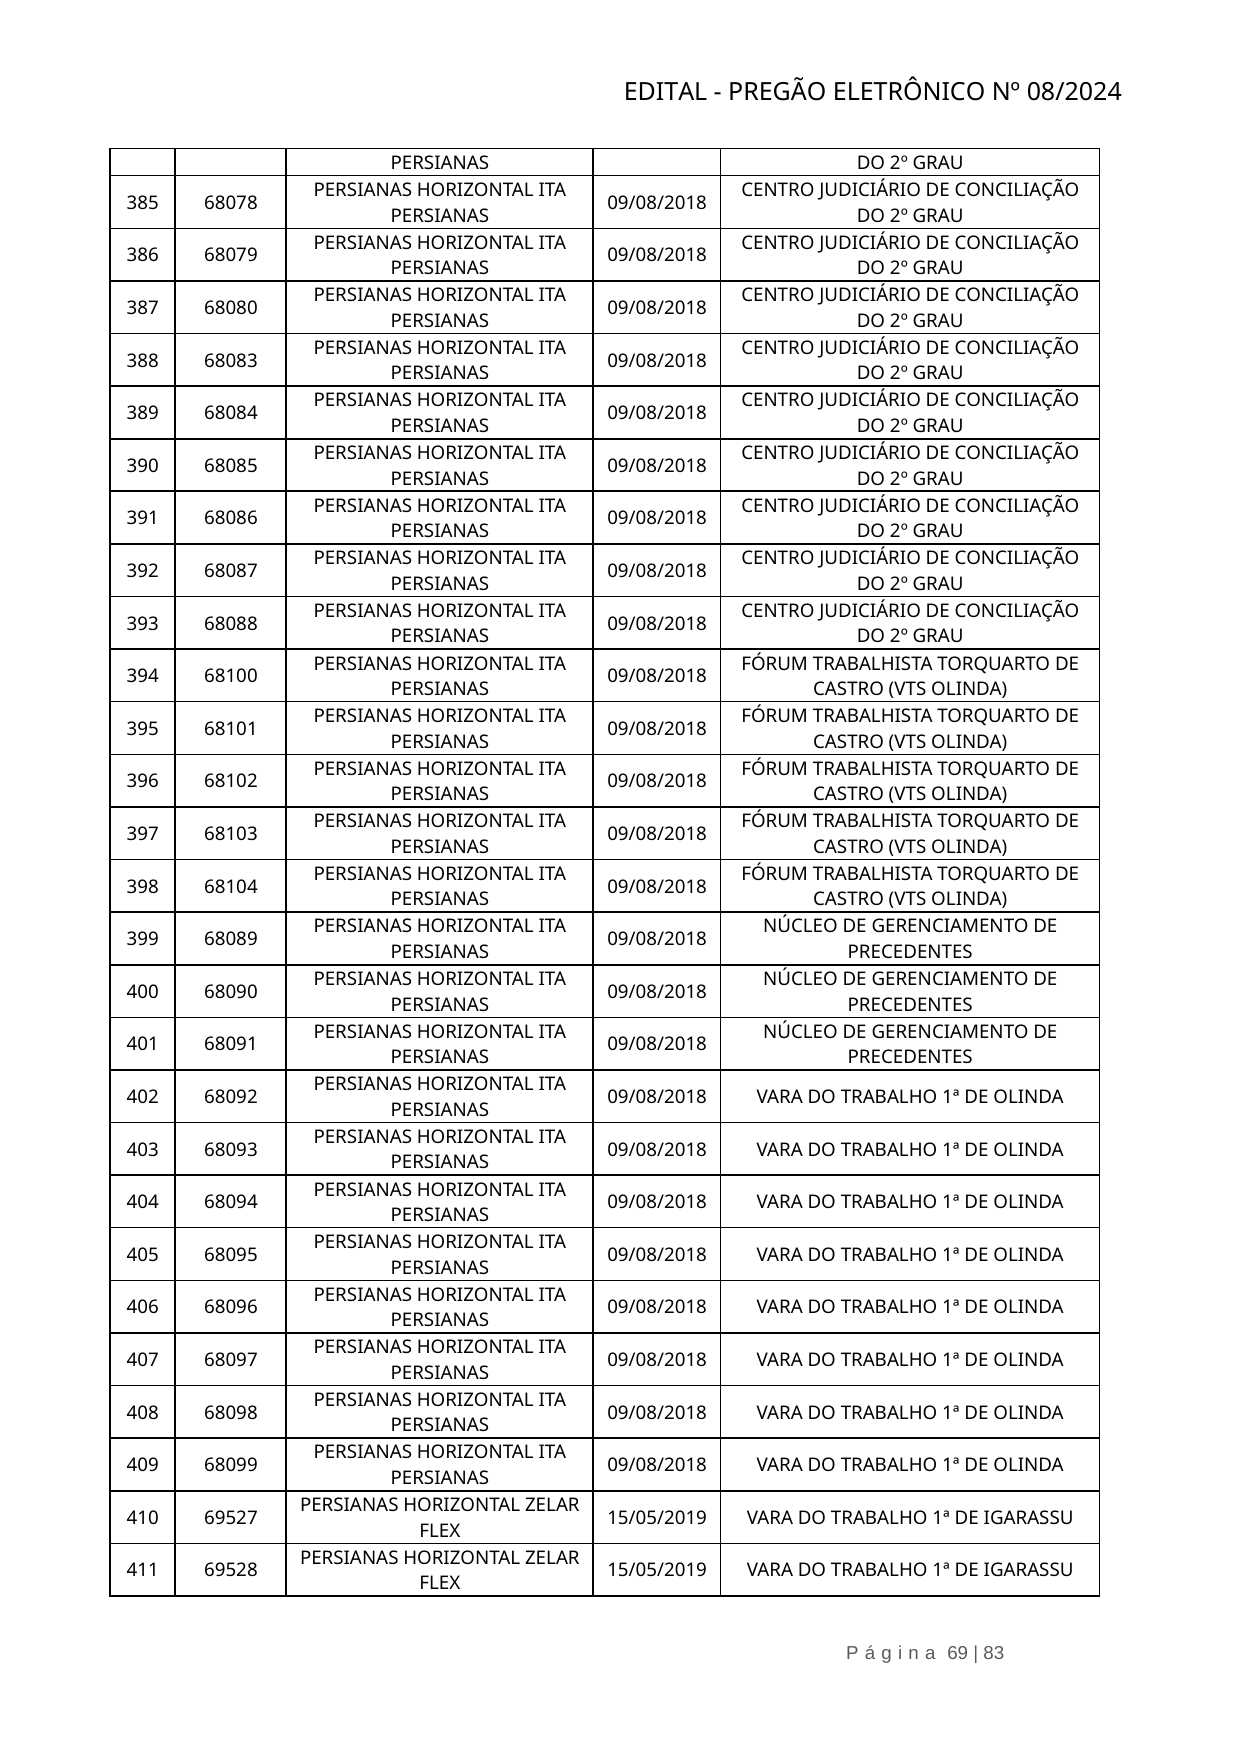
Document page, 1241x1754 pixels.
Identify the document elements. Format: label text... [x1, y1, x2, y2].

table_cell DO 2º GRAU [721, 149, 1099, 175]
table_cell 68087 [176, 545, 285, 596]
table_cell PERSIANAS HORIZONTAL ITA PERSIANAS [287, 597, 592, 648]
table_cell VARA DO TRABALHO 1ª DE OLINDA [721, 1281, 1099, 1332]
table_cell 68102 [176, 755, 285, 806]
table_cell 68098 [176, 1386, 285, 1437]
table_cell FÓRUM TRABALHISTA TORQUARTO DE CASTRO (VTS OLINDA) [721, 860, 1099, 911]
table_cell 392 [111, 545, 174, 596]
table_cell 68091 [176, 1018, 285, 1069]
table_cell PERSIANAS HORIZONTAL ITA PERSIANAS [287, 1281, 592, 1332]
table_cell 09/08/2018 [594, 913, 720, 964]
table_cell 68092 [176, 1071, 285, 1122]
table_cell 389 [111, 387, 174, 438]
table_cell 69528 [176, 1544, 285, 1595]
table_cell 09/08/2018 [594, 1228, 720, 1279]
table_cell PERSIANAS HORIZONTAL ITA PERSIANAS [287, 860, 592, 911]
table_cell 68104 [176, 860, 285, 911]
table_cell 396 [111, 755, 174, 806]
table_cell 68090 [176, 966, 285, 1016]
table_cell 402 [111, 1071, 174, 1122]
table_cell 09/08/2018 [594, 440, 720, 490]
table_cell PERSIANAS HORIZONTAL ITA PERSIANAS [287, 808, 592, 859]
table_cell 399 [111, 913, 174, 964]
table_cell 15/05/2019 [594, 1544, 720, 1595]
table_cell 410 [111, 1492, 174, 1542]
table_cell 400 [111, 966, 174, 1016]
table_cell 68080 [176, 282, 285, 333]
table_cell 406 [111, 1281, 174, 1332]
table_cell 385 [111, 176, 174, 227]
table_cell 398 [111, 860, 174, 911]
table_cell 09/08/2018 [594, 1334, 720, 1385]
table_cell VARA DO TRABALHO 1ª DE OLINDA [721, 1386, 1099, 1437]
table_cell 405 [111, 1228, 174, 1279]
table_cell 388 [111, 334, 174, 385]
table_cell CENTRO JUDICIÁRIO DE CONCILIAÇÃO DO 2º GRAU [721, 176, 1099, 227]
table_cell 09/08/2018 [594, 1018, 720, 1069]
table_cell FÓRUM TRABALHISTA TORQUARTO DE CASTRO (VTS OLINDA) [721, 755, 1099, 806]
table_cell PERSIANAS HORIZONTAL ITA PERSIANAS [287, 545, 592, 596]
table_cell PERSIANAS HORIZONTAL ITA PERSIANAS [287, 1123, 592, 1174]
table_cell 68093 [176, 1123, 285, 1174]
table_cell 09/08/2018 [594, 282, 720, 333]
table_cell NÚCLEO DE GERENCIAMENTO DE PRECEDENTES [721, 1018, 1099, 1069]
table_cell 09/08/2018 [594, 334, 720, 385]
table_cell PERSIANAS HORIZONTAL ITA PERSIANAS [287, 1386, 592, 1437]
table_cell PERSIANAS HORIZONTAL ITA PERSIANAS [287, 282, 592, 333]
table_cell VARA DO TRABALHO 1ª DE OLINDA [721, 1439, 1099, 1490]
table_cell 68094 [176, 1176, 285, 1227]
table_cell 68095 [176, 1228, 285, 1279]
table_cell [176, 149, 285, 175]
table_cell PERSIANAS HORIZONTAL ITA PERSIANAS [287, 1334, 592, 1385]
table_cell VARA DO TRABALHO 1ª DE OLINDA [721, 1334, 1099, 1385]
table_cell 401 [111, 1018, 174, 1069]
table_cell 69527 [176, 1492, 285, 1542]
table_cell VARA DO TRABALHO 1ª DE OLINDA [721, 1071, 1099, 1122]
table_cell 09/08/2018 [594, 702, 720, 753]
table_cell 68099 [176, 1439, 285, 1490]
table_cell 407 [111, 1334, 174, 1385]
table_cell PERSIANAS HORIZONTAL ITA PERSIANAS [287, 755, 592, 806]
table_cell 09/08/2018 [594, 860, 720, 911]
table_cell 397 [111, 808, 174, 859]
table_cell CENTRO JUDICIÁRIO DE CONCILIAÇÃO DO 2º GRAU [721, 387, 1099, 438]
table_cell 387 [111, 282, 174, 333]
table_cell [594, 149, 720, 175]
table_cell PERSIANAS HORIZONTAL ITA PERSIANAS [287, 229, 592, 280]
table_cell 09/08/2018 [594, 176, 720, 227]
table_cell PERSIANAS HORIZONTAL ITA PERSIANAS [287, 702, 592, 753]
table_cell PERSIANAS HORIZONTAL ITA PERSIANAS [287, 492, 592, 543]
table_cell CENTRO JUDICIÁRIO DE CONCILIAÇÃO DO 2º GRAU [721, 492, 1099, 543]
table_cell 68100 [176, 650, 285, 701]
table_cell PERSIANAS HORIZONTAL ZELAR FLEX [287, 1544, 592, 1595]
table_cell 408 [111, 1386, 174, 1437]
table_cell NÚCLEO DE GERENCIAMENTO DE PRECEDENTES [721, 966, 1099, 1016]
table_cell VARA DO TRABALHO 1ª DE OLINDA [721, 1123, 1099, 1174]
table_cell NÚCLEO DE GERENCIAMENTO DE PRECEDENTES [721, 913, 1099, 964]
table_cell 391 [111, 492, 174, 543]
table_cell 09/08/2018 [594, 1281, 720, 1332]
table_cell 68083 [176, 334, 285, 385]
table_cell 09/08/2018 [594, 492, 720, 543]
table_cell 390 [111, 440, 174, 490]
table_cell CENTRO JUDICIÁRIO DE CONCILIAÇÃO DO 2º GRAU [721, 282, 1099, 333]
table_cell 09/08/2018 [594, 755, 720, 806]
table_cell 404 [111, 1176, 174, 1227]
table_cell 68088 [176, 597, 285, 648]
table_cell PERSIANAS HORIZONTAL ZELAR FLEX [287, 1492, 592, 1542]
table_cell 09/08/2018 [594, 966, 720, 1016]
table_cell 09/08/2018 [594, 1123, 720, 1174]
table_cell 386 [111, 229, 174, 280]
table_cell PERSIANAS HORIZONTAL ITA PERSIANAS [287, 1071, 592, 1122]
table_cell 68078 [176, 176, 285, 227]
table_cell 68084 [176, 387, 285, 438]
table_cell 68103 [176, 808, 285, 859]
table_cell 09/08/2018 [594, 1071, 720, 1122]
table_cell 393 [111, 597, 174, 648]
table_cell 09/08/2018 [594, 545, 720, 596]
table_cell CENTRO JUDICIÁRIO DE CONCILIAÇÃO DO 2º GRAU [721, 440, 1099, 490]
table_cell PERSIANAS HORIZONTAL ITA PERSIANAS [287, 1176, 592, 1227]
table_cell PERSIANAS HORIZONTAL ITA PERSIANAS [287, 1018, 592, 1069]
table_cell VARA DO TRABALHO 1ª DE OLINDA [721, 1228, 1099, 1279]
table_cell VARA DO TRABALHO 1ª DE OLINDA [721, 1176, 1099, 1227]
table_cell 68085 [176, 440, 285, 490]
table_cell 68086 [176, 492, 285, 543]
table_cell 68079 [176, 229, 285, 280]
table_cell 15/05/2019 [594, 1492, 720, 1542]
table_cell CENTRO JUDICIÁRIO DE CONCILIAÇÃO DO 2º GRAU [721, 545, 1099, 596]
table_cell PERSIANAS HORIZONTAL ITA PERSIANAS [287, 387, 592, 438]
table_cell 403 [111, 1123, 174, 1174]
table_cell 411 [111, 1544, 174, 1595]
table_cell FÓRUM TRABALHISTA TORQUARTO DE CASTRO (VTS OLINDA) [721, 808, 1099, 859]
table_cell 09/08/2018 [594, 1439, 720, 1490]
table_cell PERSIANAS HORIZONTAL ITA PERSIANAS [287, 966, 592, 1016]
table_cell 409 [111, 1439, 174, 1490]
table_cell 09/08/2018 [594, 1386, 720, 1437]
table_cell 395 [111, 702, 174, 753]
table_cell PERSIANAS HORIZONTAL ITA PERSIANAS [287, 1439, 592, 1490]
table_cell 394 [111, 650, 174, 701]
table_cell [111, 149, 174, 175]
table_cell 68089 [176, 913, 285, 964]
table_cell PERSIANAS HORIZONTAL ITA PERSIANAS [287, 913, 592, 964]
table_cell PERSIANAS [287, 149, 592, 175]
table_cell FÓRUM TRABALHISTA TORQUARTO DE CASTRO (VTS OLINDA) [721, 650, 1099, 701]
table_cell PERSIANAS HORIZONTAL ITA PERSIANAS [287, 1228, 592, 1279]
table_cell 09/08/2018 [594, 650, 720, 701]
table_cell FÓRUM TRABALHISTA TORQUARTO DE CASTRO (VTS OLINDA) [721, 702, 1099, 753]
table_cell 68097 [176, 1334, 285, 1385]
table_cell 68096 [176, 1281, 285, 1332]
table_cell VARA DO TRABALHO 1ª DE IGARASSU [721, 1492, 1099, 1542]
table_cell PERSIANAS HORIZONTAL ITA PERSIANAS [287, 334, 592, 385]
table_cell PERSIANAS HORIZONTAL ITA PERSIANAS [287, 440, 592, 490]
table_cell 09/08/2018 [594, 597, 720, 648]
table_cell CENTRO JUDICIÁRIO DE CONCILIAÇÃO DO 2º GRAU [721, 597, 1099, 648]
table_cell 68101 [176, 702, 285, 753]
table_cell 09/08/2018 [594, 229, 720, 280]
table_cell CENTRO JUDICIÁRIO DE CONCILIAÇÃO DO 2º GRAU [721, 229, 1099, 280]
table_cell PERSIANAS HORIZONTAL ITA PERSIANAS [287, 176, 592, 227]
table_cell 09/08/2018 [594, 387, 720, 438]
table_cell PERSIANAS HORIZONTAL ITA PERSIANAS [287, 650, 592, 701]
table_cell 09/08/2018 [594, 808, 720, 859]
table_cell 09/08/2018 [594, 1176, 720, 1227]
table_cell CENTRO JUDICIÁRIO DE CONCILIAÇÃO DO 2º GRAU [721, 334, 1099, 385]
table_cell VARA DO TRABALHO 1ª DE IGARASSU [721, 1544, 1099, 1595]
